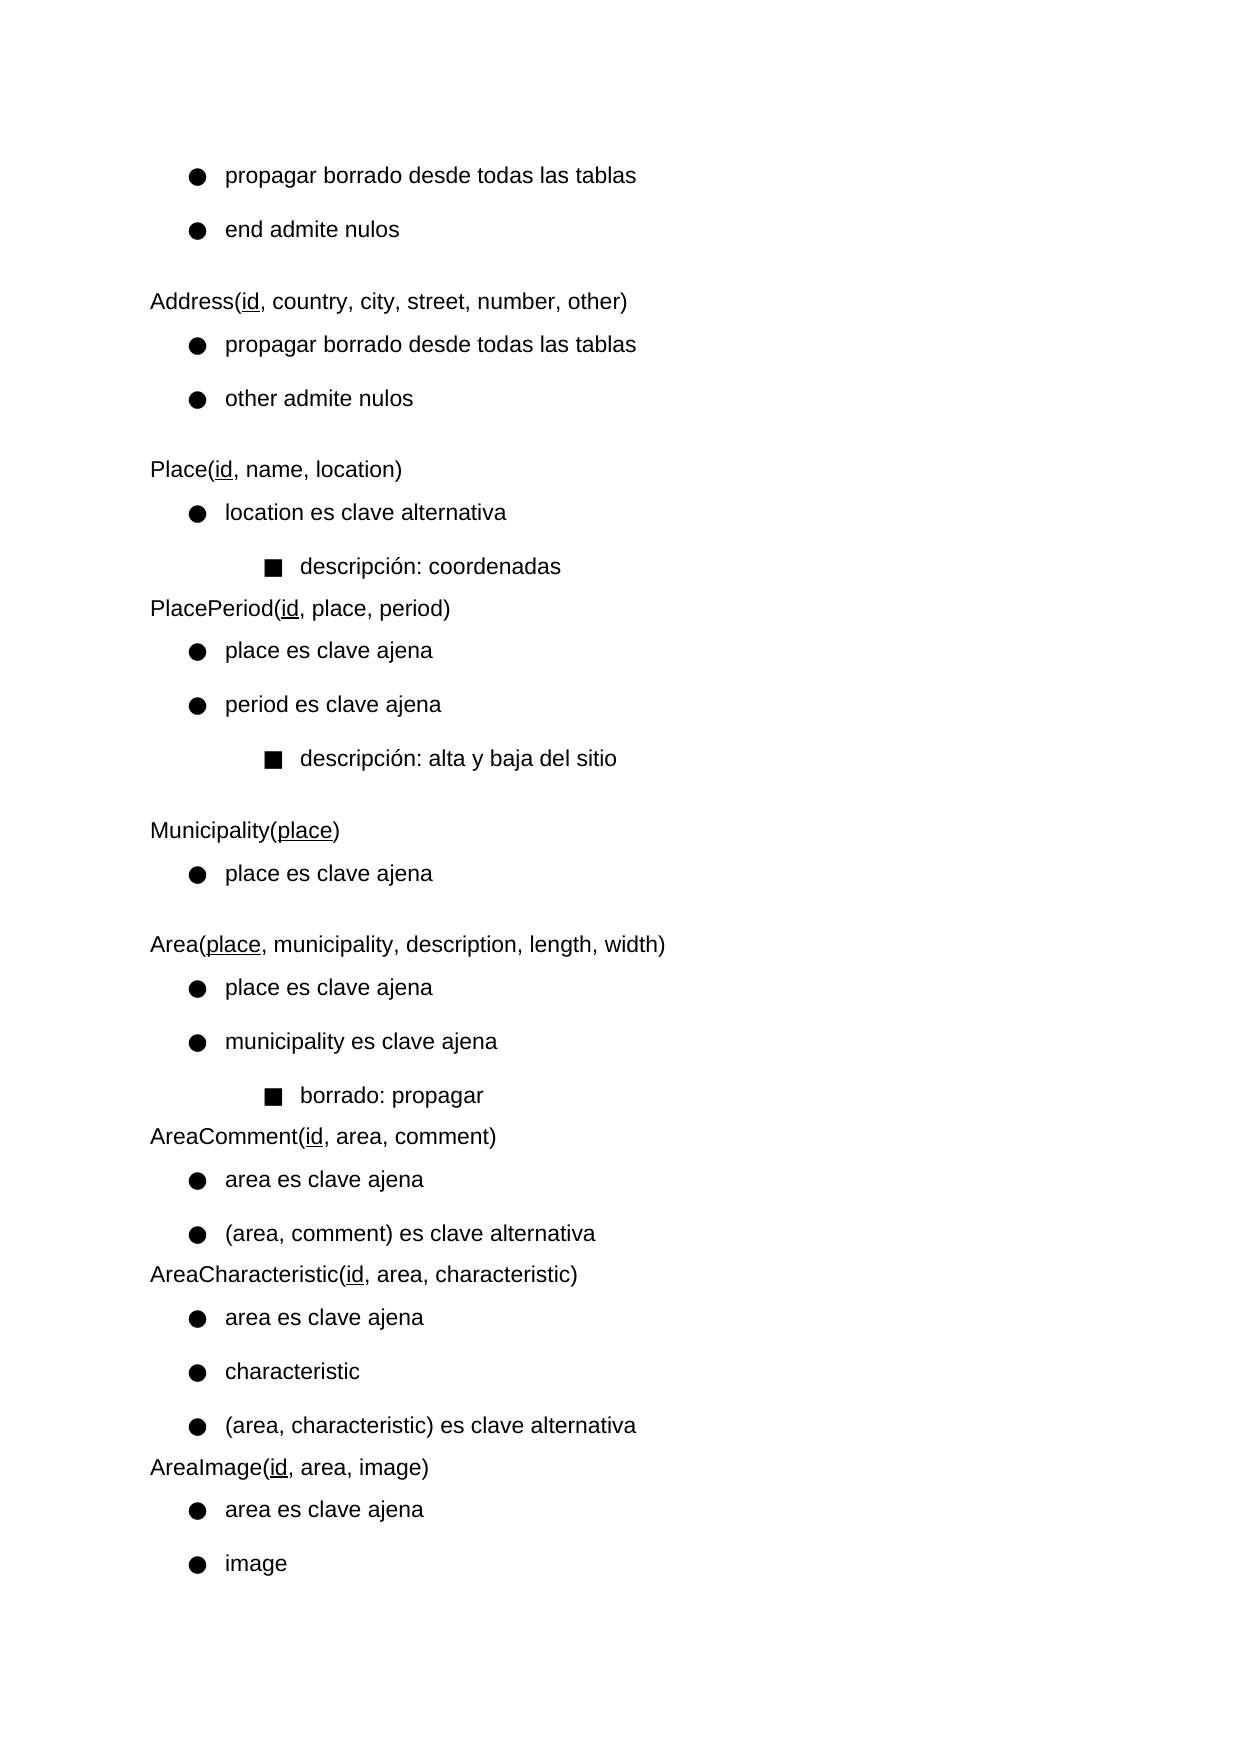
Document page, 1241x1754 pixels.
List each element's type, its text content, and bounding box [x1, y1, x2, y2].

list (area, comment) es clave alternativa [187, 1207, 1090, 1254]
list propagar borrado desde todas las tablas [187, 318, 1090, 365]
list image [187, 1538, 1090, 1585]
text Area(place, municipality, description, length, width) [150, 931, 1090, 958]
list descripción: coordenadas [262, 541, 1090, 588]
list area es clave ajena [187, 1153, 1090, 1201]
list area es clave ajena [187, 1292, 1090, 1339]
list characteristic [187, 1346, 1090, 1393]
text Municipality(place) [150, 817, 1090, 843]
list descripción: alta y baja del sitio [262, 733, 1090, 780]
text Address(id, country, city, street, number, other) [150, 288, 1090, 314]
list borrado: propagar [262, 1069, 1090, 1116]
list place es clave ajena [187, 961, 1090, 1008]
list place es clave ajena [187, 625, 1090, 672]
list period es clave ajena [187, 679, 1090, 726]
list municipality es clave ajena [187, 1015, 1090, 1062]
text AreaCharacteristic(id, area, characteristic) [150, 1261, 1090, 1288]
list place es clave ajena [187, 847, 1090, 894]
list other admite nulos [187, 372, 1090, 419]
text PlacePeriod(id, place, period) [150, 594, 1090, 621]
list (area, characteristic) es clave alternativa [187, 1399, 1090, 1447]
list area es clave ajena [187, 1484, 1090, 1531]
list end admite nulos [187, 204, 1090, 251]
list location es clave alternativa [187, 487, 1090, 534]
list propagar borrado desde todas las tablas [187, 150, 1090, 197]
text Place(id, name, location) [150, 456, 1090, 483]
text AreaComment(id, area, comment) [150, 1123, 1090, 1150]
text AreaImage(id, area, image) [150, 1453, 1090, 1480]
